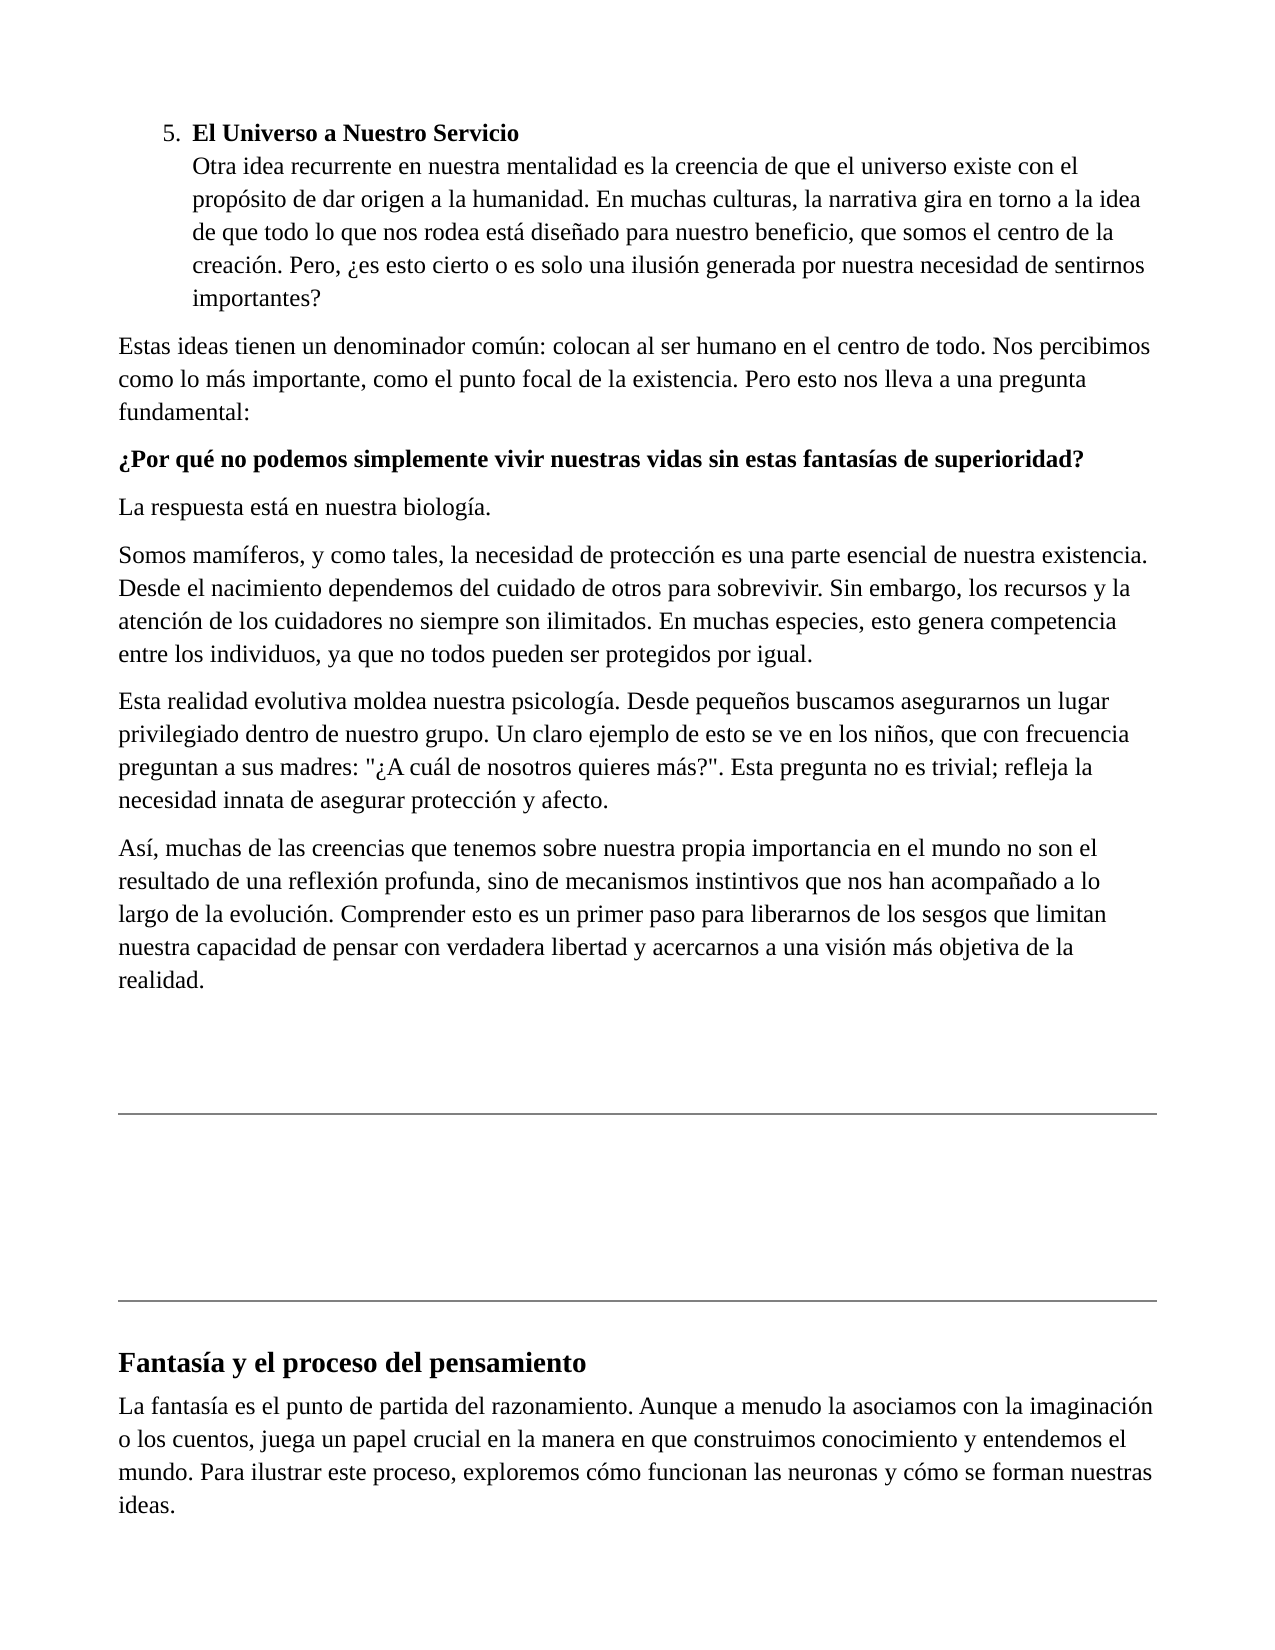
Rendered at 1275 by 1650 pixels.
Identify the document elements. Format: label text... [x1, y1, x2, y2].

list El Universo a Nuestro Servicio Otra idea recurrente en nuestra mentalidad es la creencia de que el universo existe con el propósito de dar origen a la humanidad. En muchas culturas, la narrativa gira en torno a la idea de que todo lo que nos rodea está diseñado para nuestro beneficio, que somos el centro de la creación. Pero, ¿es esto cierto o es solo una ilusión generada por nuestra necesidad de sentirnos importantes? [162, 118, 1157, 312]
text ¿Por qué no podemos simplemente vivir nuestras vidas sin estas fantasías de superioridad? [118, 444, 1157, 473]
text Estas ideas tienen un denominador común: colocan al ser humano en el centro de todo. Nos percibimos como lo más importante, como el punto focal de la existencia. Pero esto nos lleva a una pregunta fundamental: [118, 331, 1157, 426]
text La fantasía es el punto de partida del razonamiento. Aunque a menudo la asociamos con la imaginación o los cuentos, juega un papel crucial en la manera en que construimos conocimiento y entendemos el mundo. Para ilustrar este proceso, exploremos cómo funcionan las neuronas y cómo se forman nuestras ideas. [118, 1391, 1157, 1519]
text La respuesta está en nuestra biología. [118, 492, 1157, 521]
text Así, muchas de las creencias que tenemos sobre nuestra propia importancia en el mundo no son el resultado de una reflexión profunda, sino de mecanismos instintivos que nos han acompañado a lo largo de la evolución. Comprender esto es un primer paso para liberarnos de los sesgos que limitan nuestra capacidad de pensar con verdadera libertad y acercarnos a una visión más objetiva de la realidad. [118, 833, 1157, 994]
text Esta realidad evolutiva moldea nuestra psicología. Desde pequeños buscamos asegurarnos un lugar privilegiado dentro de nuestro grupo. Un claro ejemplo de esto se ve en los niños, que con frecuencia preguntan a sus madres: "¿A cuál de nosotros quieres más?". Esta pregunta no es trivial; refleja la necesidad innata de asegurar protección y afecto. [118, 686, 1157, 814]
subtitle Fantasía y el proceso del pensamiento [118, 1345, 1157, 1378]
text Somos mamíferos, y como tales, la necesidad de protección es una parte esencial de nuestra existencia. Desde el nacimiento dependemos del cuidado de otros para sobrevivir. Sin embargo, los recursos y la atención de los cuidadores no siempre son ilimitados. En muchas especies, esto genera competencia entre los individuos, ya que no todos pueden ser protegidos por igual. [118, 540, 1157, 667]
